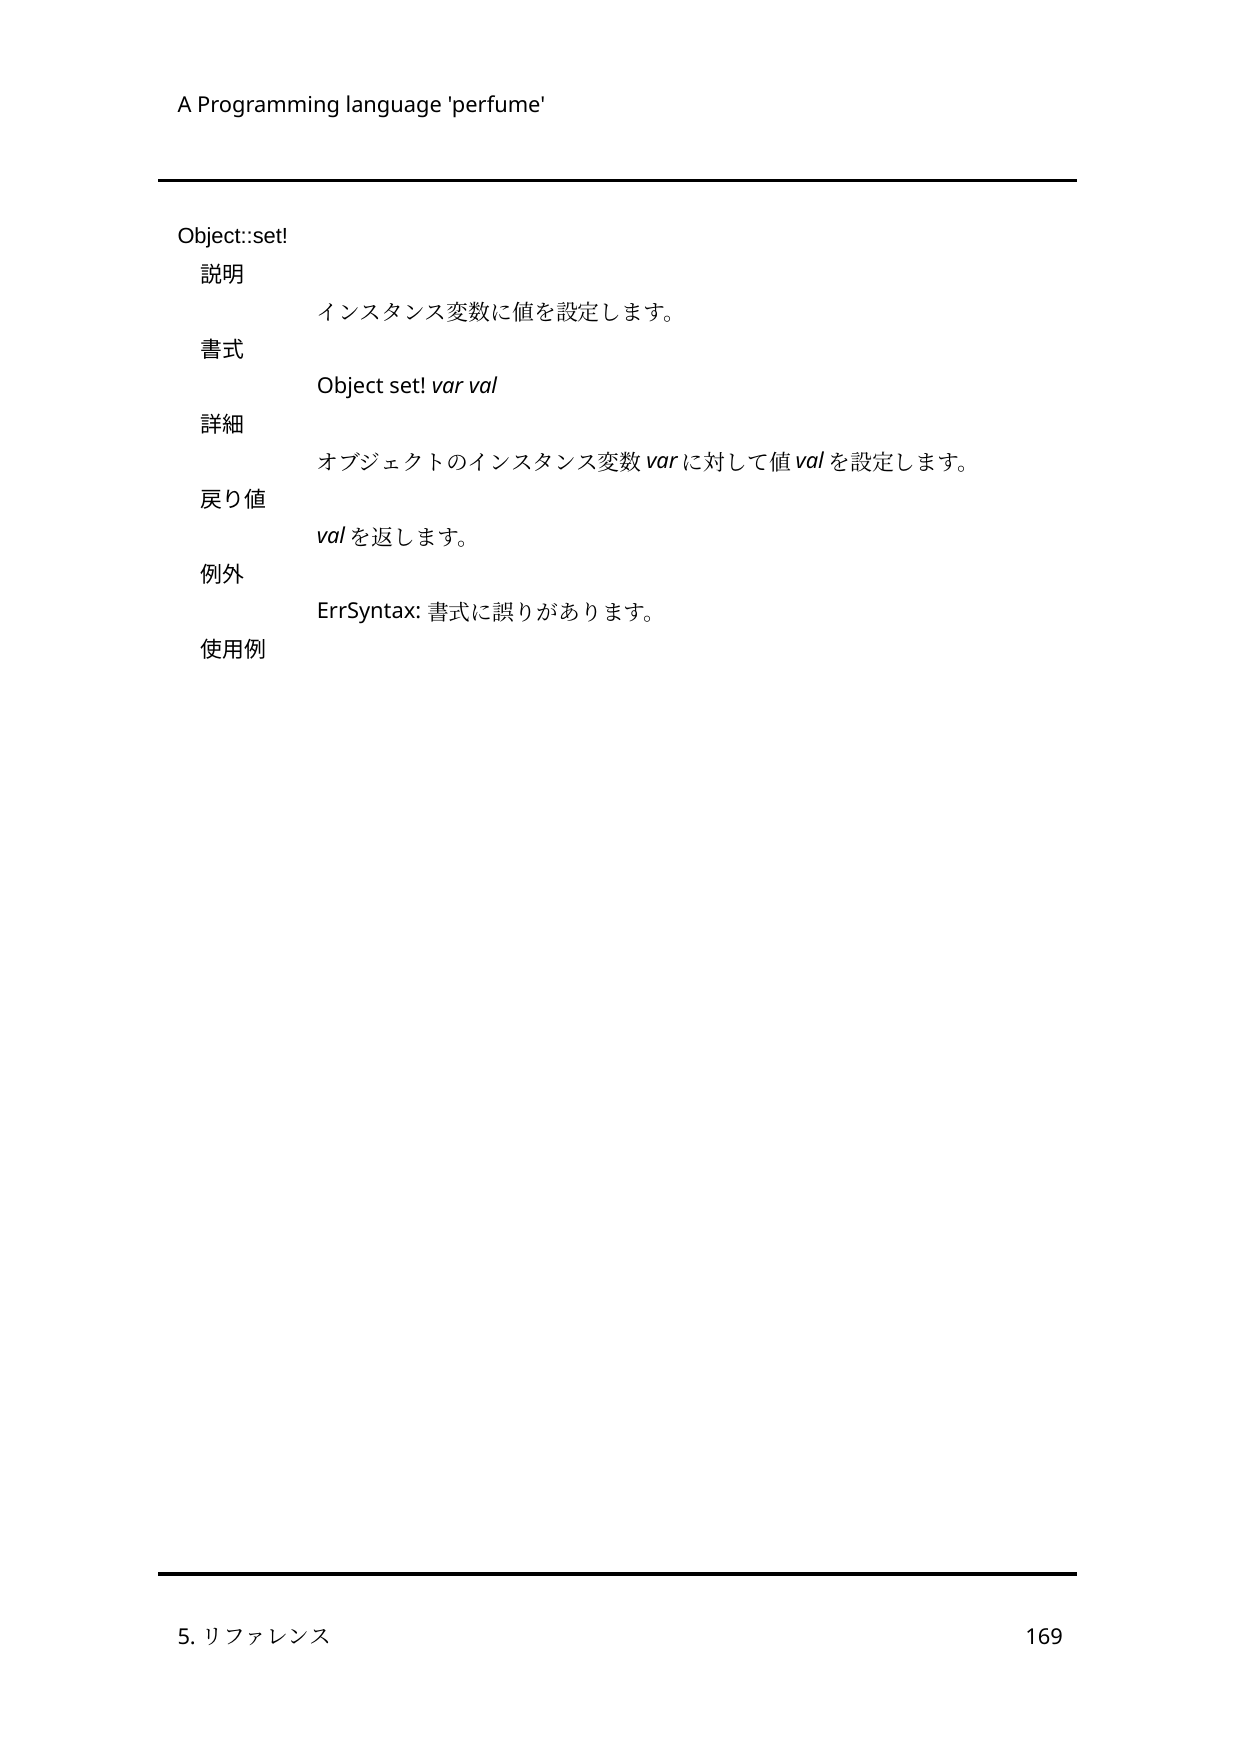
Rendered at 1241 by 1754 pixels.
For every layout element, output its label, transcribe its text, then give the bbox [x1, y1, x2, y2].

table_cell ErrSyntax: 書式に誤りがあります。 [317, 554, 1063, 629]
table_cell 詳細 [200, 404, 317, 479]
table_cell [317, 629, 1063, 704]
subtitle Object::set! [177, 217, 1063, 254]
table_cell 例外 [200, 554, 317, 629]
table_header 説明 [200, 254, 317, 329]
table_cell Object set! var val [317, 329, 1063, 404]
table_cell 書式 [200, 329, 317, 404]
table_cell 戻り値 [200, 479, 317, 554]
table_cell オブジェクトのインスタンス変数varに対して値valを設定します。 [317, 404, 1063, 479]
table_header インスタンス変数に値を設定します。 [317, 254, 1063, 329]
table_cell 使用例 [200, 629, 317, 704]
table_cell valを返します。 [317, 479, 1063, 554]
